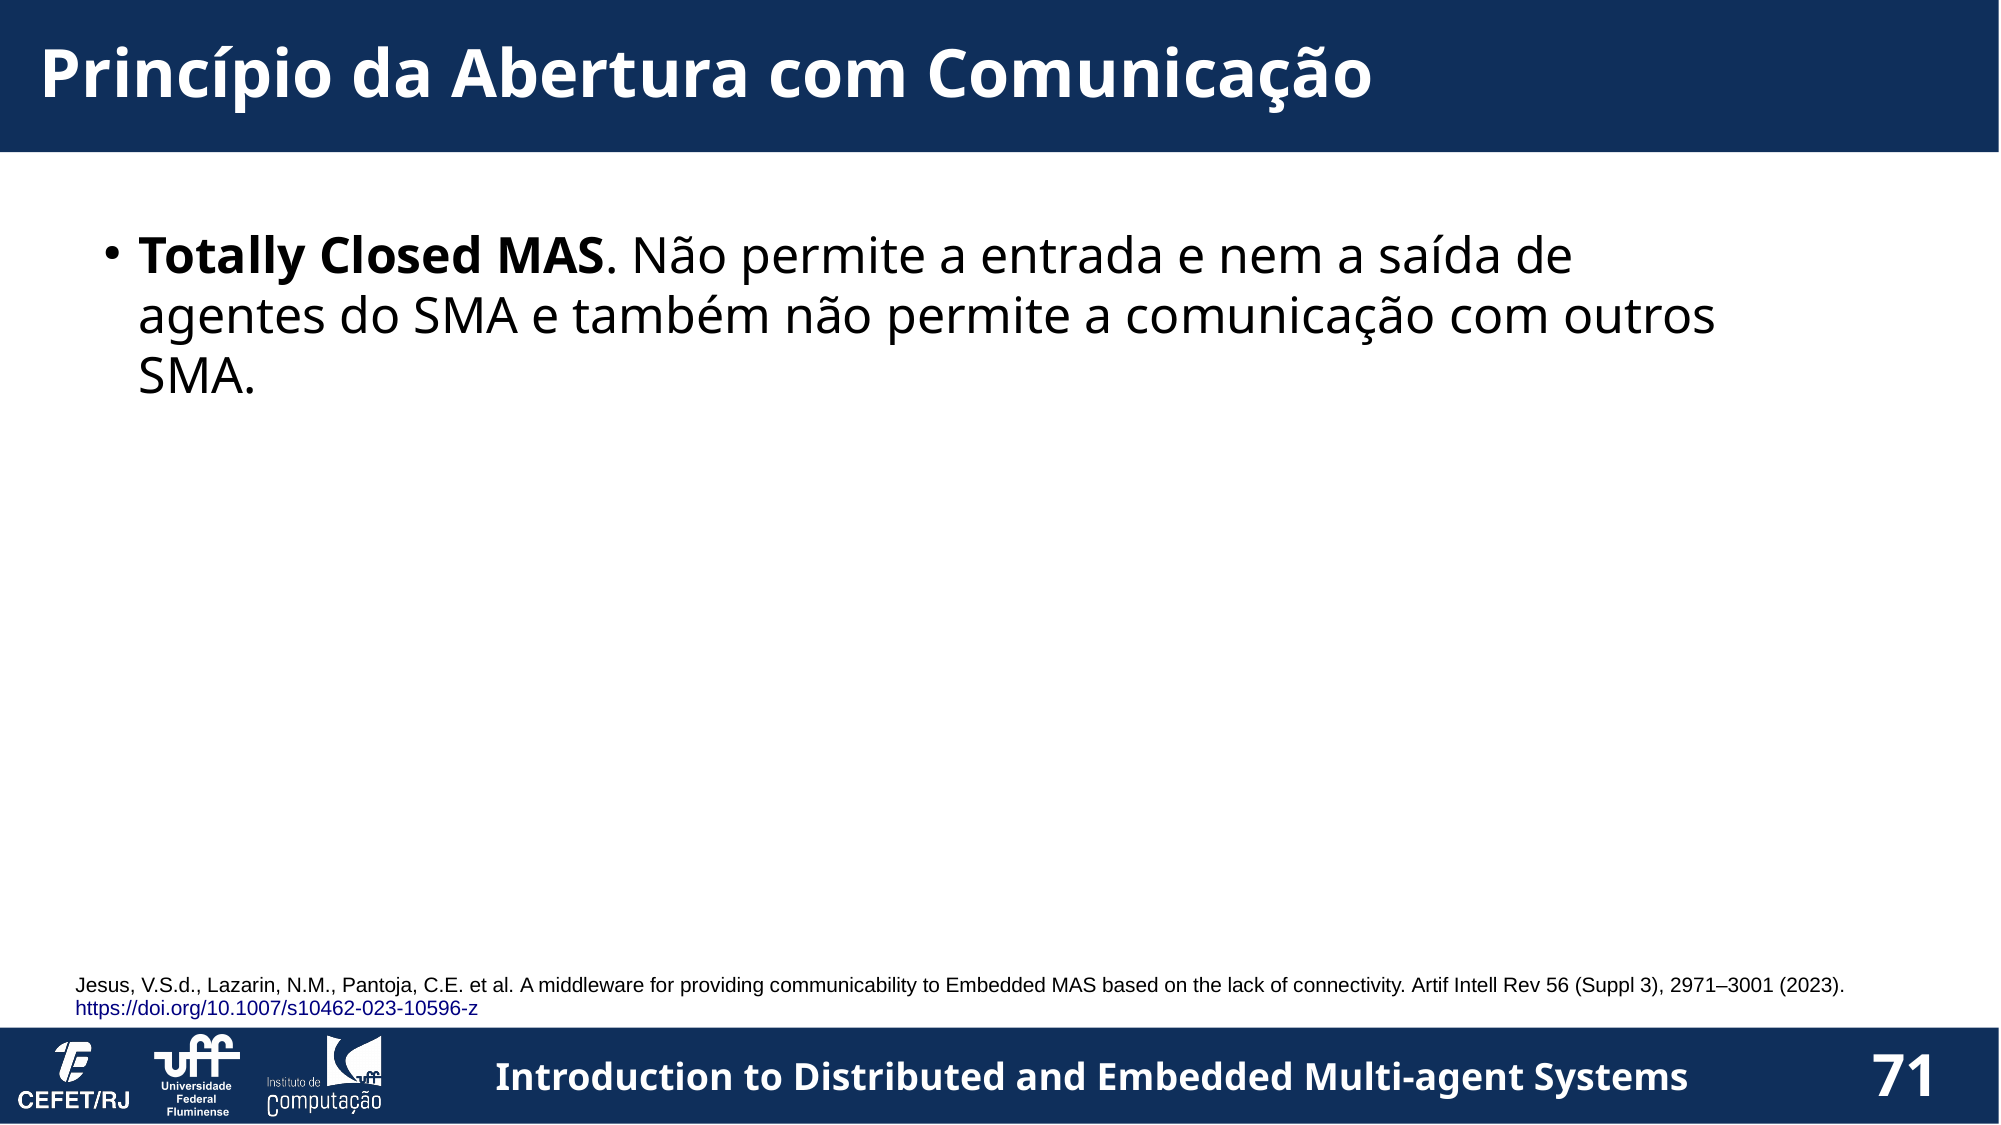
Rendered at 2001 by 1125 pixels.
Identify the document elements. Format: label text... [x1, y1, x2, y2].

picture [265, 1033, 383, 1117]
text_box Jesus, V.S.d., Lazarin, N.M., Pantoja, C.E. et al. A middleware for providing communicability to Embedded MAS based on the lack of connectivity. Artif Intell Rev 56 (Suppl 3), 2971–3001 (2023). https://doi.org/10.1007/s10462-023-10596-z [60, 966, 1861, 1028]
text_box Princípio da Abertura com Comunicação [25, 23, 1999, 119]
picture [18, 1021, 129, 1125]
picture [153, 1033, 241, 1121]
text_box Totally Closed MAS. Não permite a entrada e nem a saída de agentes do SMA e também não permite a comunicação com outros SMA. [88, 216, 1772, 472]
